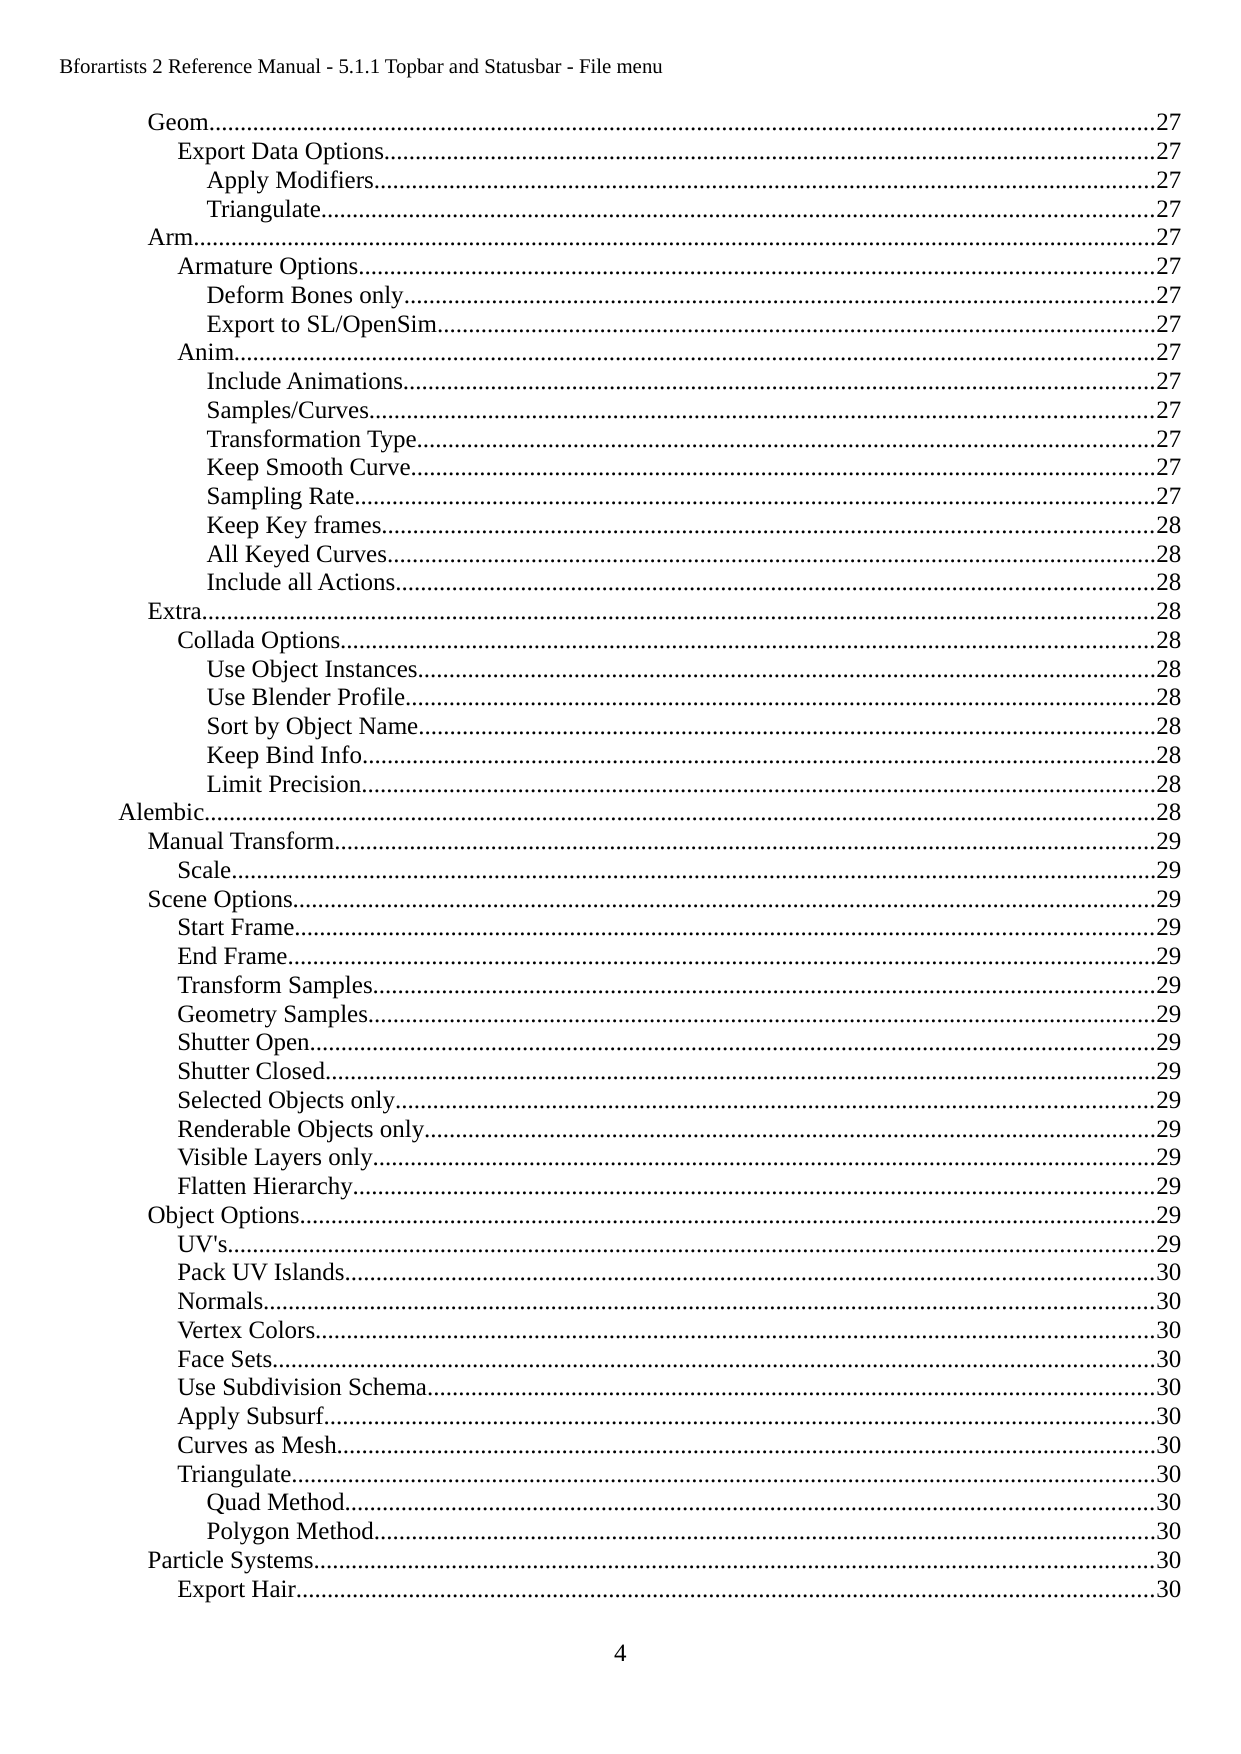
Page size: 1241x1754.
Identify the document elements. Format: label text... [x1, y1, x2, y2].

text Manual Transform 29 [147, 826, 1181, 855]
text Geometry Samples 29 [177, 999, 1181, 1027]
text Curves as Mesh 30 [177, 1430, 1181, 1459]
text Sort by Object Name 28 [206, 711, 1181, 740]
text Shutter Open 29 [177, 1027, 1181, 1056]
text Export Hair 30 [177, 1574, 1181, 1602]
text Arm 27 [147, 222, 1181, 251]
text Collada Options 28 [177, 625, 1181, 654]
text Flatten Hierarchy 29 [177, 1171, 1181, 1200]
text Keep Key frames 28 [206, 510, 1181, 539]
text Armature Options 27 [177, 251, 1181, 280]
text End Frame 29 [177, 941, 1181, 970]
text Samples/Curves 27 [206, 395, 1181, 424]
text Shutter Closed 29 [177, 1056, 1181, 1085]
text Start Frame 29 [177, 912, 1181, 941]
text Anim 27 [177, 337, 1181, 366]
text Alembic 28 [118, 797, 1181, 826]
text Transform Samples 29 [177, 970, 1181, 999]
text Limit Precision 28 [206, 769, 1181, 797]
text Pack UV Islands 30 [177, 1257, 1181, 1286]
text Use Object Instances 28 [206, 654, 1181, 682]
text Extra 28 [147, 596, 1181, 625]
text Include all Actions 28 [206, 567, 1181, 596]
text Keep Smooth Curve 27 [206, 452, 1181, 481]
text Polygon Method 30 [206, 1516, 1181, 1545]
text Apply Modifiers 27 [206, 165, 1181, 194]
text Object Options 29 [147, 1200, 1181, 1229]
text Use Blender Profile 28 [206, 682, 1181, 711]
text Geom 27 [147, 107, 1181, 136]
text Particle Systems 30 [147, 1545, 1181, 1574]
text Visible Layers only 29 [177, 1142, 1181, 1171]
text Export to SL/OpenSim 27 [206, 309, 1181, 337]
text All Keyed Curves 28 [206, 539, 1181, 567]
text Vertex Colors 30 [177, 1315, 1181, 1344]
text Renderable Objects only 29 [177, 1114, 1181, 1142]
text Face Sets 30 [177, 1344, 1181, 1372]
text Keep Bind Info 28 [206, 740, 1181, 769]
text Include Animations 27 [206, 366, 1181, 395]
text Triangulate 27 [206, 194, 1181, 222]
text Sampling Rate 27 [206, 481, 1181, 510]
text Apply Subsurf 30 [177, 1401, 1181, 1430]
text Export Data Options 27 [177, 136, 1181, 165]
text Transformation Type 27 [206, 424, 1181, 452]
text Scale 29 [177, 855, 1181, 884]
text Use Subdivision Schema 30 [177, 1372, 1181, 1401]
text Normals 30 [177, 1286, 1181, 1315]
text Deform Bones only 27 [206, 280, 1181, 309]
text UV's 29 [177, 1229, 1181, 1257]
text Selected Objects only 29 [177, 1085, 1181, 1114]
text Triangulate 30 [177, 1459, 1181, 1487]
text Quad Method 30 [206, 1487, 1181, 1516]
text Scene Options 29 [147, 884, 1181, 912]
